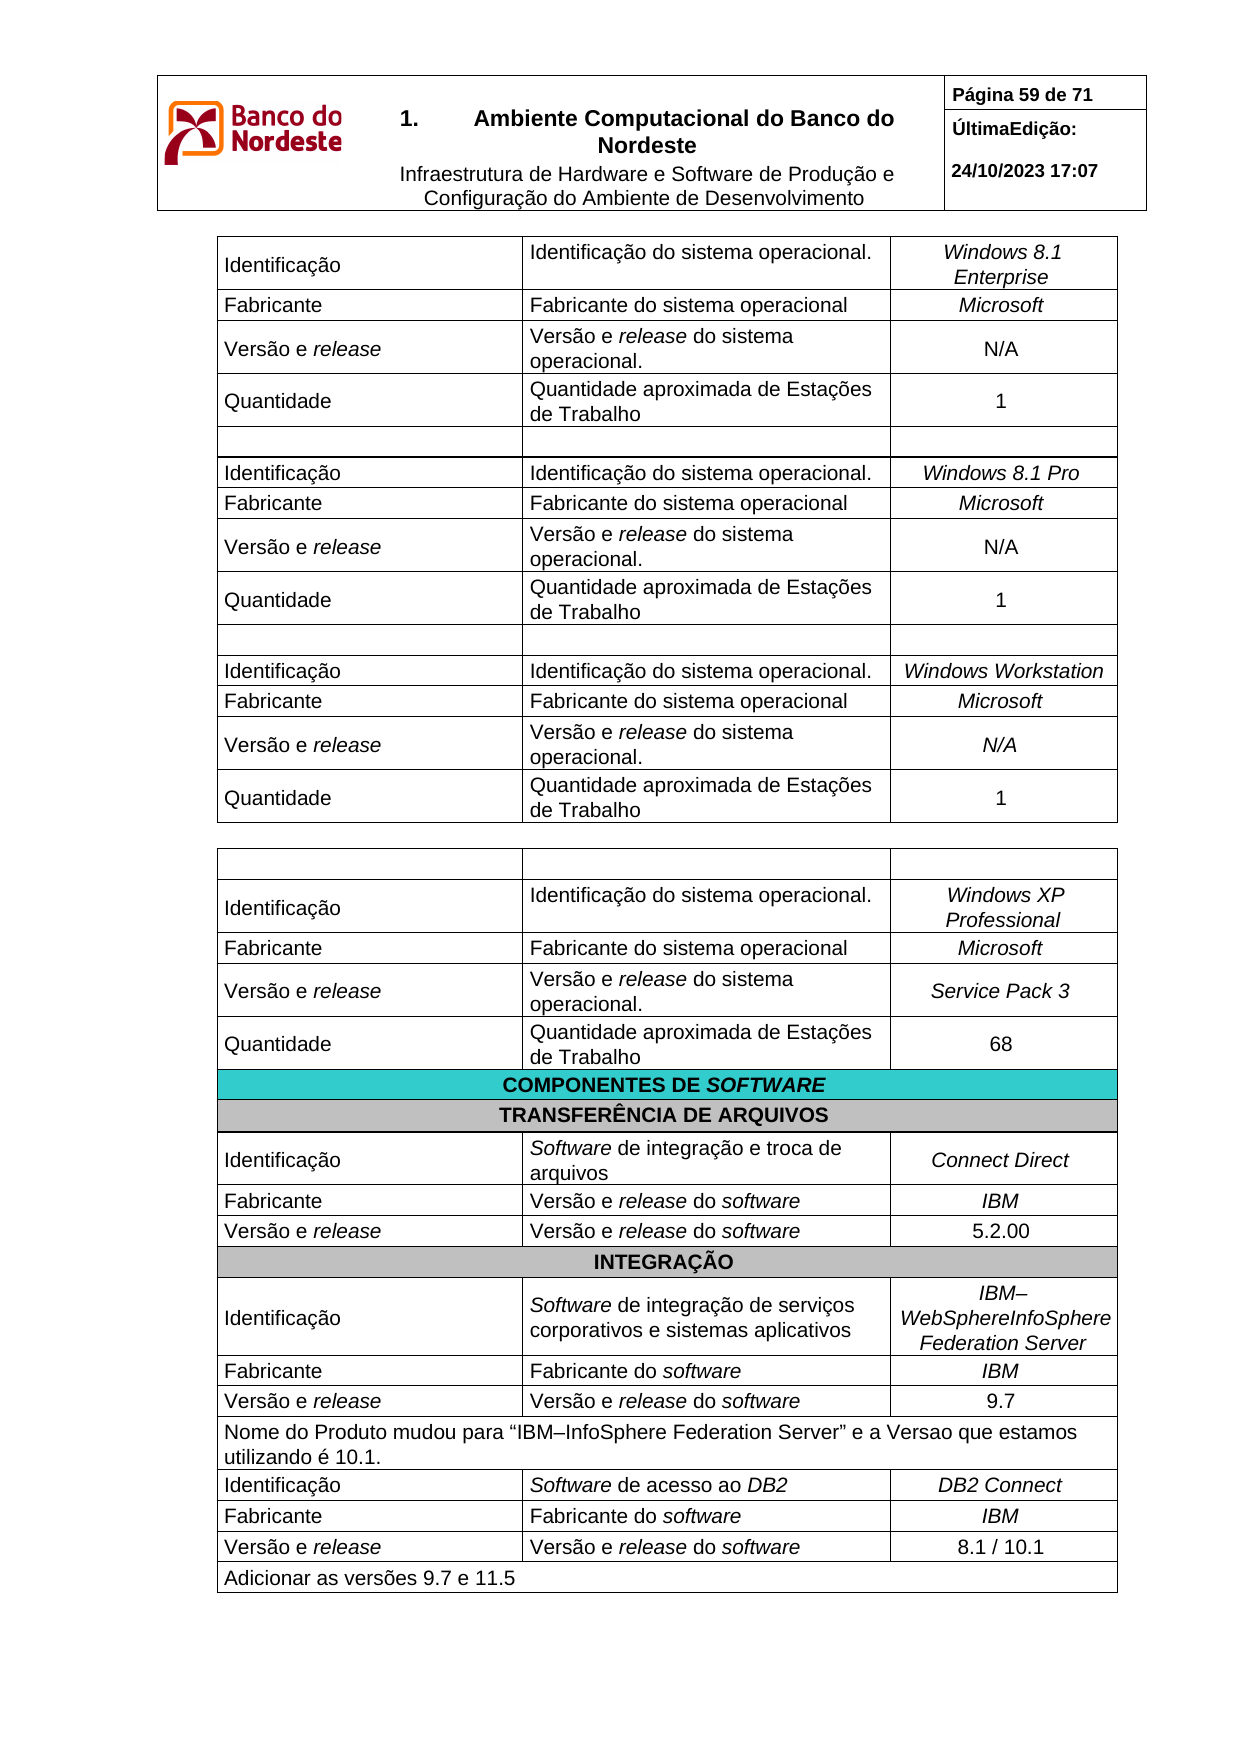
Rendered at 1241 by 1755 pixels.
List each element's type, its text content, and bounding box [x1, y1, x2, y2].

table_cell Fabricante [218, 290, 522, 320]
table_cell Quantidade [218, 1017, 522, 1069]
table_cell Windows XP Professional [891, 880, 1117, 932]
table_cell Versão e release [218, 717, 522, 769]
table_cell Identificação do sistema operacional. [523, 458, 890, 487]
table_cell Versão e release do software [523, 1216, 890, 1246]
table_cell Connect Direct [891, 1133, 1117, 1184]
table_cell Versão e release do sistema operacional. [523, 519, 890, 571]
table_cell Quantidade [218, 572, 522, 624]
table_cell DB2 Connect [891, 1470, 1117, 1500]
table_cell TRANSFERÊNCIA DE ARQUIVOS [218, 1100, 1117, 1131]
table_cell Quantidade [218, 770, 522, 822]
table_cell Windows 8.1 Pro [891, 458, 1117, 487]
table_cell [523, 427, 890, 456]
table_cell Versão e release [218, 1216, 522, 1246]
table_cell Fabricante [218, 488, 522, 518]
table_cell Identificação [218, 1278, 522, 1354]
table_cell Software de integração e troca de arquivos [523, 1133, 890, 1184]
table_cell [891, 625, 1117, 655]
table_cell 1 [891, 770, 1117, 822]
table_cell Quantidade aproximada de Estações de Trabalho [523, 1017, 890, 1069]
table_cell 1 [891, 572, 1117, 624]
table_cell COMPONENTES DE SOFTWARE [218, 1070, 1117, 1099]
table_header [891, 849, 1117, 879]
table_cell Versão e release do software [523, 1185, 890, 1215]
table_cell Windows Workstation [891, 656, 1117, 685]
table_cell Identificação [218, 656, 522, 685]
table_cell IBM [891, 1501, 1117, 1531]
table_cell 68 [891, 1017, 1117, 1069]
table_cell Identificação [218, 1133, 522, 1184]
table_cell Quantidade aproximada de Estações de Trabalho [523, 770, 890, 822]
table_cell Fabricante do software [523, 1501, 890, 1531]
table_cell [218, 427, 522, 456]
table_cell Versão e release [218, 964, 522, 1016]
table_cell Fabricante [218, 1185, 522, 1215]
table_cell Identificação [218, 880, 522, 932]
table_cell Quantidade [218, 374, 522, 426]
table_cell INTEGRAÇÃO [218, 1247, 1117, 1277]
table_cell Fabricante do sistema operacional [523, 488, 890, 518]
table_cell Identificação do sistema operacional. [523, 656, 890, 685]
table_cell Software de integração de serviços corporativos e sistemas aplicativos [523, 1278, 890, 1354]
table_cell Versão e release do software [523, 1386, 890, 1416]
table_cell Microsoft [891, 933, 1117, 963]
table_cell Fabricante do sistema operacional [523, 686, 890, 716]
table_cell [891, 427, 1117, 456]
table_cell Versão e release [218, 321, 522, 373]
table_cell Identificação do sistema operacional. [523, 880, 890, 932]
table_cell Identificação [218, 458, 522, 487]
table_cell 5.2.00 [891, 1216, 1117, 1246]
table_cell Quantidade aproximada de Estações de Trabalho [523, 572, 890, 624]
table_cell Quantidade aproximada de Estações de Trabalho [523, 374, 890, 426]
table_cell N/A [891, 321, 1117, 373]
table_cell Software de acesso ao DB2 [523, 1470, 890, 1500]
table_cell Nome do Produto mudou para “IBM–InfoSphere Federation Server” e a Versao que estamos utilizando é 10.1. [218, 1417, 1117, 1469]
table_cell 9.7 [891, 1386, 1117, 1416]
table_cell Fabricante [218, 686, 522, 716]
table_cell IBM– WebSphereInfoSphere Federation Server [891, 1278, 1117, 1354]
table_cell IBM [891, 1356, 1117, 1385]
table_cell Fabricante do software [523, 1356, 890, 1385]
table_cell Versão e release do sistema operacional. [523, 964, 890, 1016]
table_cell Versão e release [218, 1386, 522, 1416]
table_cell Fabricante do sistema operacional [523, 290, 890, 320]
table_header [523, 849, 890, 879]
table_cell Microsoft [891, 686, 1117, 716]
table_cell 1 [891, 374, 1117, 426]
table_cell Identificação [218, 1470, 522, 1500]
table_cell [523, 625, 890, 655]
table_cell [218, 625, 522, 655]
table_cell Windows 8.1 Enterprise [891, 237, 1117, 289]
table_cell Versão e release do sistema operacional. [523, 717, 890, 769]
table_header [218, 849, 522, 879]
table_cell Identificação [218, 237, 522, 289]
table_cell Adicionar as versões 9.7 e 11.5 [218, 1562, 1117, 1592]
table_cell Fabricante [218, 1356, 522, 1385]
table_cell Versão e release [218, 1532, 522, 1561]
table_cell Microsoft [891, 290, 1117, 320]
table_cell Identificação do sistema operacional. [523, 237, 890, 289]
table_cell 8.1 / 10.1 [891, 1532, 1117, 1561]
table_cell Service Pack 3 [891, 964, 1117, 1016]
table_cell Fabricante do sistema operacional [523, 933, 890, 963]
table_cell Versão e release do software [523, 1532, 890, 1561]
table_cell N/A [891, 519, 1117, 571]
table_cell Versão e release [218, 519, 522, 571]
table_cell Fabricante [218, 933, 522, 963]
table_cell Versão e release do sistema operacional. [523, 321, 890, 373]
table_cell IBM [891, 1185, 1117, 1215]
table_cell N/A [891, 717, 1117, 769]
table_cell Microsoft [891, 488, 1117, 518]
table_cell Fabricante [218, 1501, 522, 1531]
